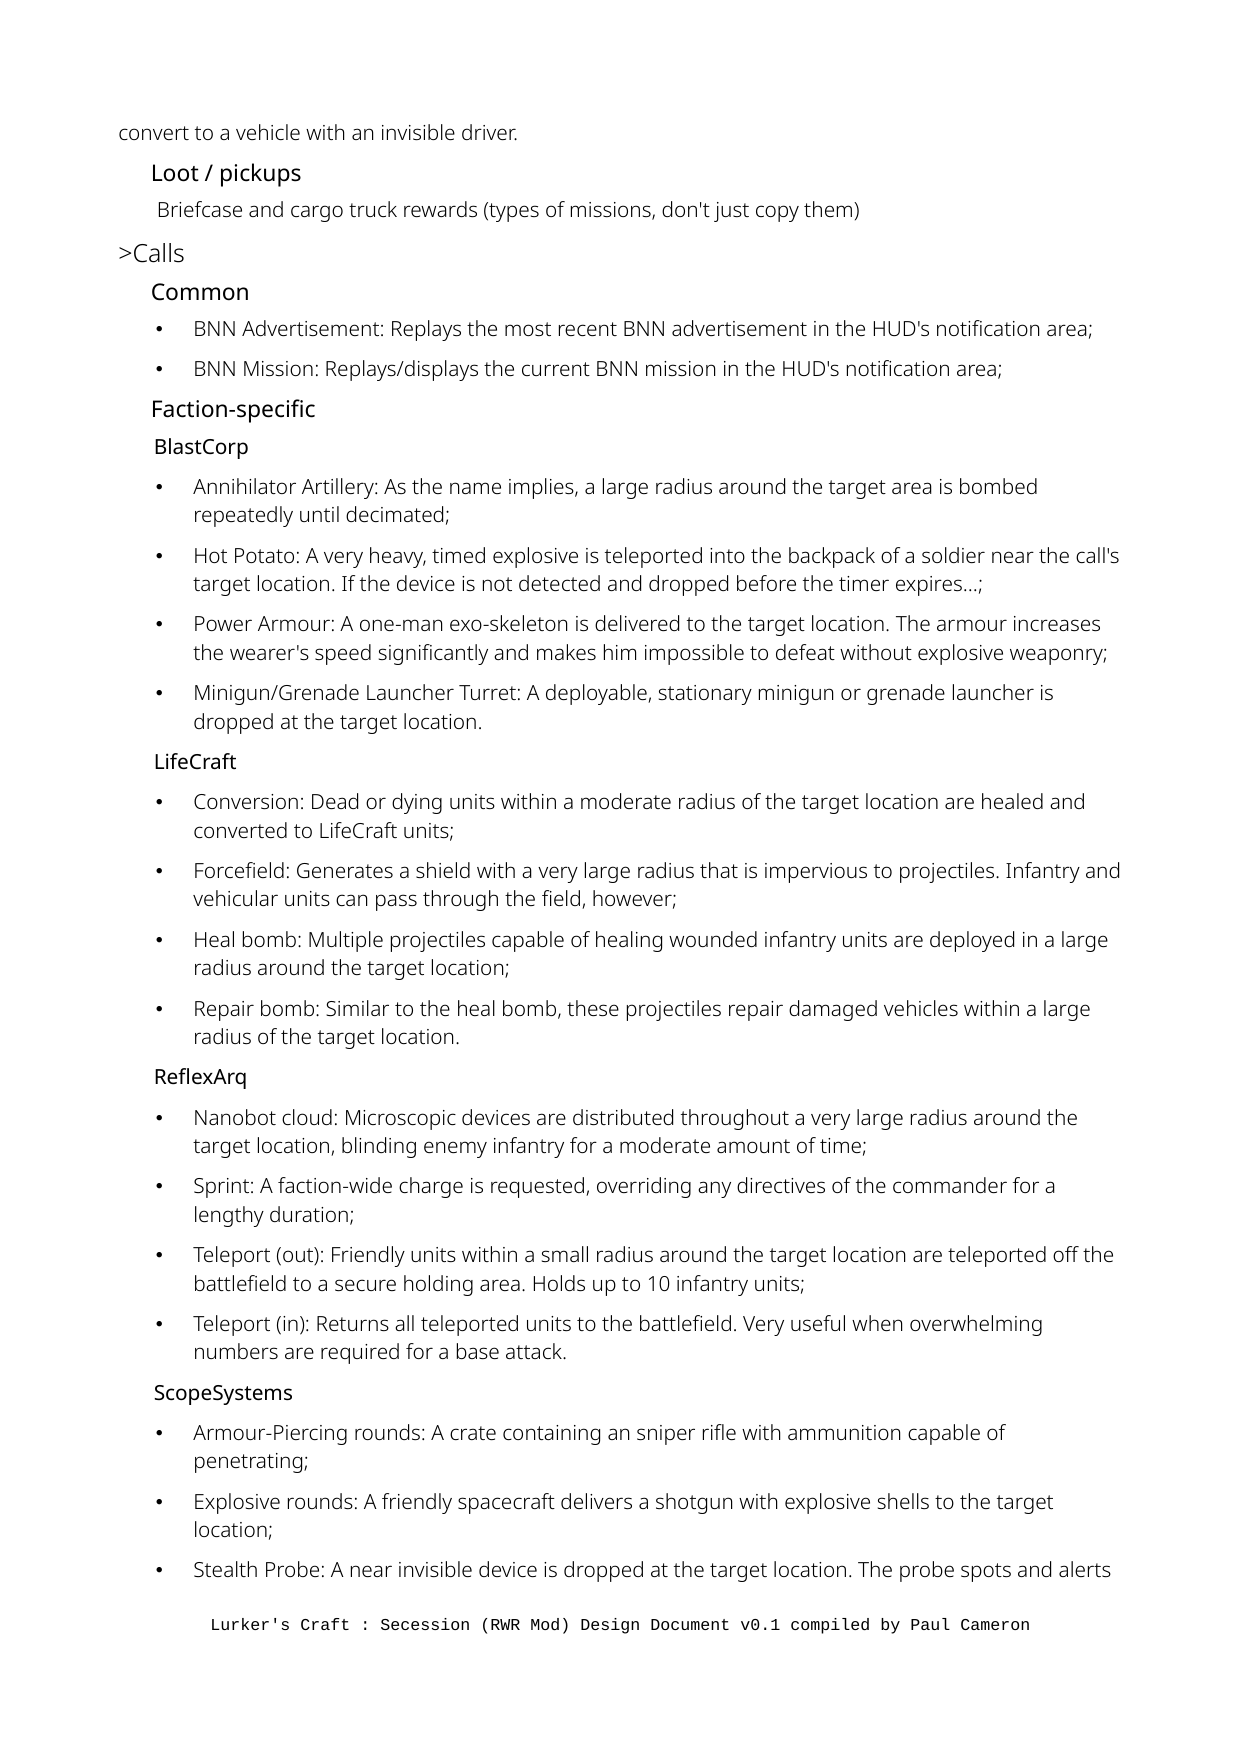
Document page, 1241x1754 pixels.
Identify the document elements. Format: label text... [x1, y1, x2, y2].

list Minigun/Grenade Launcher Turret: A deployable, stationary minigun or grenade launcher is dropped at the target location. [156, 678, 1122, 735]
subtitle BlastCorp [153, 432, 1122, 460]
text Briefcase and cargo truck rewards (types of missions, don't just copy them) [118, 196, 1122, 224]
subtitle ScopeSystems [153, 1378, 1122, 1406]
subtitle Faction-specific [142, 393, 1122, 425]
list Sprint: A faction-wide charge is requested, overriding any directives of the commander for a lengthy duration; [156, 1171, 1122, 1228]
list Conversion: Dead or dying units within a moderate radius of the target location are healed and converted to LifeCraft units; [156, 787, 1122, 844]
subtitle ReflexArq [153, 1062, 1122, 1091]
list Forcefield: Generates a shield with a very large radius that is impervious to projectiles. Infantry and vehicular units can pass through the field, however; [156, 856, 1122, 913]
list Explosive rounds: A friendly spacecraft delivers a shotgun with explosive shells to the target location; [156, 1487, 1122, 1544]
list Nanobot cloud: Microscopic devices are distributed throughout a very large radius around the target location, blinding enemy infantry for a moderate amount of time; [156, 1103, 1122, 1159]
subtitle LifeCraft [153, 747, 1122, 776]
text convert to a vehicle with an invisible driver. [118, 118, 1122, 147]
list Hot Potato: A very heavy, timed explosive is teleported into the backpack of a soldier near the call's target location. If the device is not detected and dropped before the timer expires...; [156, 541, 1122, 598]
list Power Armour: A one-man exo-skeleton is delivered to the target location. The armour increases the wearer's speed significantly and makes him impossible to defeat without explosive weaponry; [156, 609, 1122, 666]
list Repair bomb: Similar to the heal bomb, these projectiles repair damaged vehicles within a large radius of the target location. [156, 994, 1122, 1051]
list Stealth Probe: A near invisible device is dropped at the target location. The probe spots and alerts [156, 1556, 1122, 1584]
list Armour-Piercing rounds: A crate containing an sniper rifle with ammunition capable of penetrating; [156, 1418, 1122, 1475]
list BNN Mission: Replays/displays the current BNN mission in the HUD's notification area; [156, 354, 1122, 383]
subtitle Loot / pickups [142, 157, 1122, 188]
list Teleport (out): Friendly units within a small radius around the target location are teleported off the battlefield to a secure holding area. Holds up to 10 infantry units; [156, 1240, 1122, 1297]
list Teleport (in): Returns all teleported units to the battlefield. Very useful when overwhelming numbers are required for a base attack. [156, 1309, 1122, 1366]
list Heal bomb: Multiple projectiles capable of healing wounded infantry units are deployed in a large radius around the target location; [156, 925, 1122, 982]
list BNN Advertisement: Replays the most recent BNN advertisement in the HUD's notification area; [156, 314, 1122, 342]
subtitle Common [142, 276, 1122, 307]
subtitle >Calls [118, 236, 1122, 270]
list Annihilator Artillery: As the name implies, a large radius around the target area is bombed repeatedly until decimated; [156, 472, 1122, 529]
